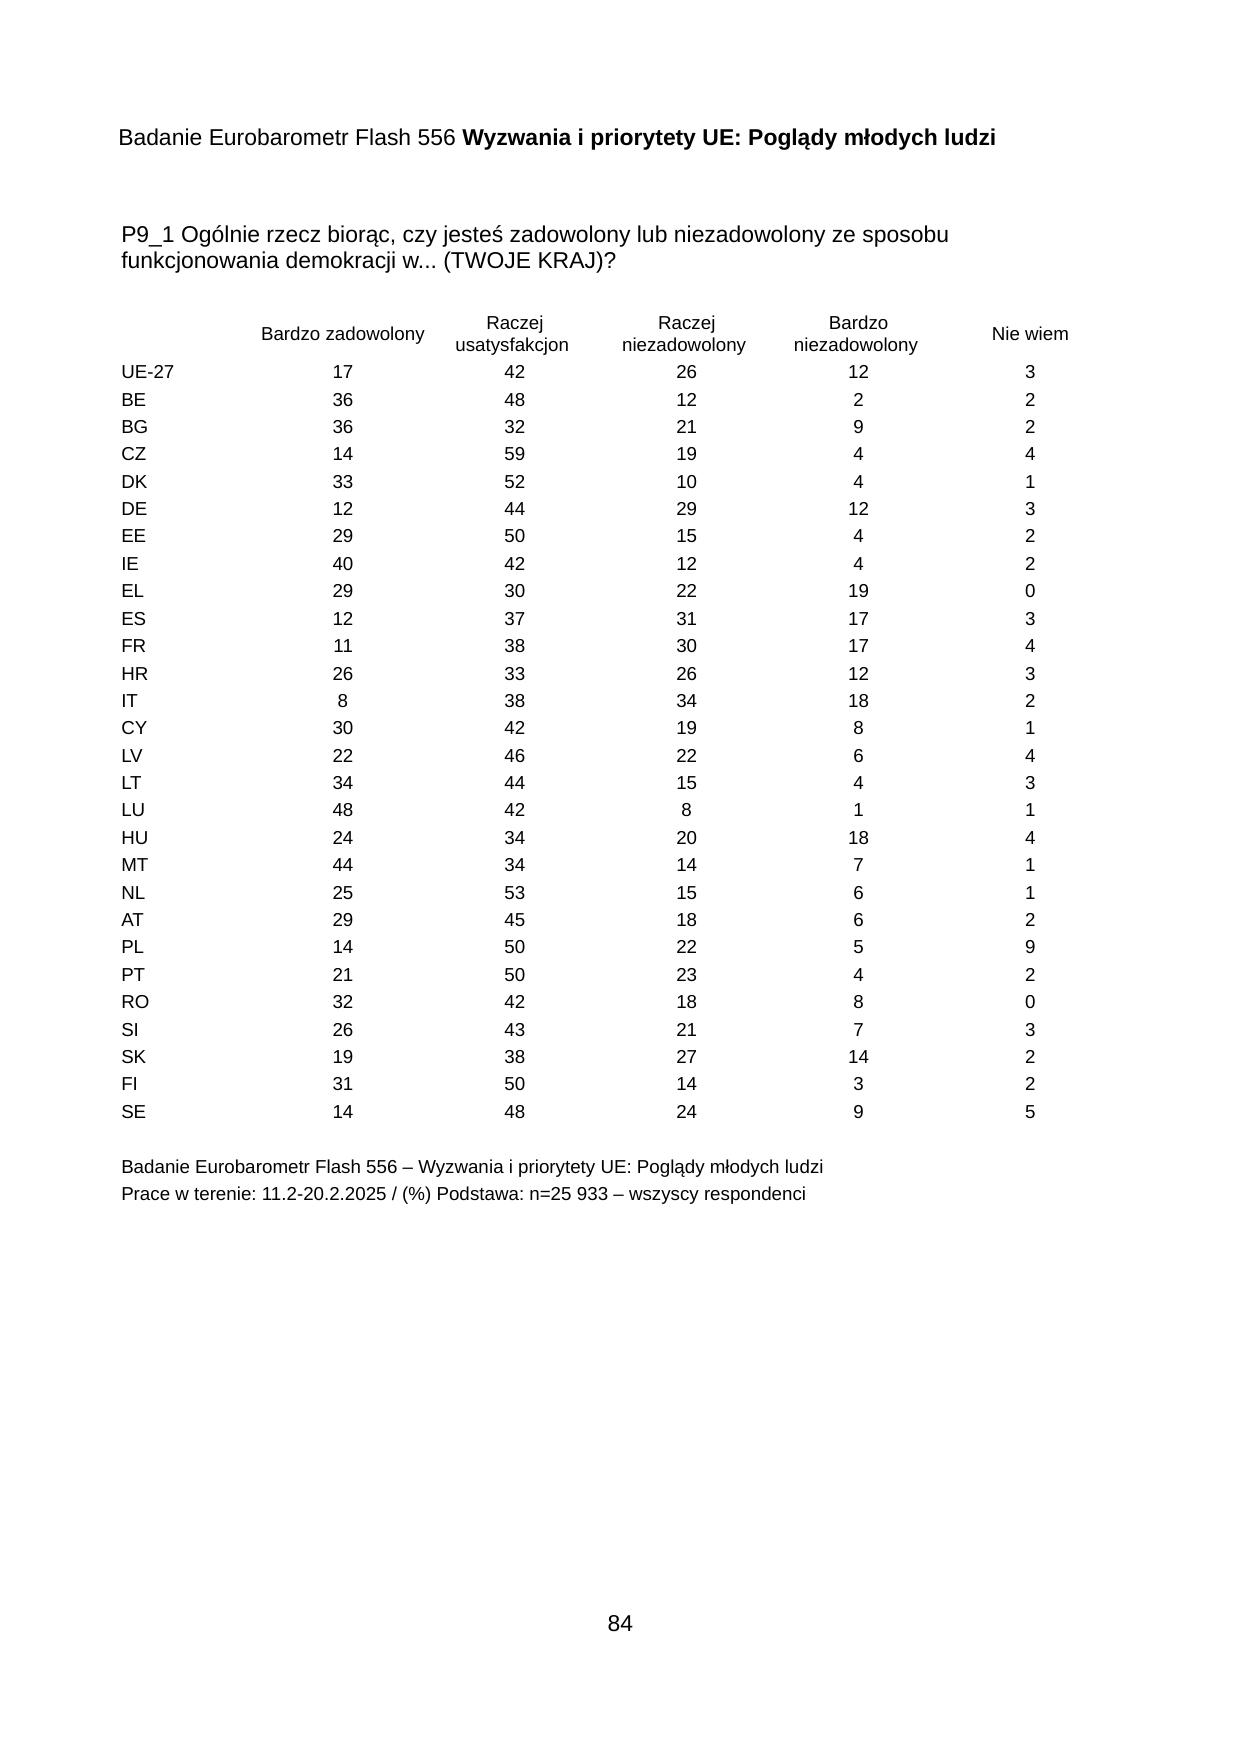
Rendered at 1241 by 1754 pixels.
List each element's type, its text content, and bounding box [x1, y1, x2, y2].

table_cell BE [118, 385, 257, 413]
table_cell Badanie Eurobarometr Flash 556 – Wyzwania i priorytety UE: Poglądy młodych ludzi [118, 1153, 1116, 1180]
table_cell 46 [429, 742, 601, 769]
table_cell Prace w terenie: 11.2-20.2.2025 / (%) Podstawa: n=25 933 – wszyscy respondenci [118, 1180, 1116, 1207]
table_cell Bardzo zadowolony [257, 309, 429, 358]
table_cell 22 [257, 742, 429, 769]
table_cell 29 [257, 523, 429, 550]
table_cell FR [118, 632, 257, 659]
table_cell LT [118, 769, 257, 796]
table_cell 44 [257, 851, 429, 878]
table_cell 18 [773, 824, 944, 851]
table_cell [429, 1125, 601, 1152]
table_cell LV [118, 742, 257, 769]
table_cell FI [118, 1070, 257, 1098]
table_cell 26 [257, 1016, 429, 1043]
table_cell 22 [601, 742, 772, 769]
table_cell Bardzo niezadowolony [773, 309, 944, 358]
table_cell 50 [429, 1070, 601, 1098]
table_cell 42 [429, 714, 601, 742]
table_cell 4 [944, 440, 1116, 468]
table_cell 33 [429, 659, 601, 687]
table_cell 7 [773, 1016, 944, 1043]
table_cell 3 [944, 1016, 1116, 1043]
table_cell SE [118, 1098, 257, 1125]
table_cell 17 [773, 632, 944, 659]
table_cell 5 [944, 1098, 1116, 1125]
table_cell AT [118, 906, 257, 933]
table_cell 37 [429, 605, 601, 632]
table_cell RO [118, 988, 257, 1016]
table_cell 24 [601, 1098, 772, 1125]
table_cell 2 [944, 385, 1116, 413]
table_cell 26 [601, 659, 772, 687]
table_cell 40 [257, 550, 429, 577]
table_cell 31 [601, 605, 772, 632]
table_cell 3 [944, 769, 1116, 796]
table_cell 2 [944, 1070, 1116, 1098]
table_cell 9 [773, 1098, 944, 1125]
table_cell 1 [944, 714, 1116, 742]
table_cell EL [118, 577, 257, 604]
table_cell 7 [773, 851, 944, 878]
table_cell 27 [601, 1043, 772, 1070]
table_cell 9 [944, 933, 1116, 961]
table_cell DE [118, 495, 257, 522]
table_cell 3 [944, 659, 1116, 687]
table_cell IE [118, 550, 257, 577]
table_cell HR [118, 659, 257, 687]
table_cell 4 [944, 824, 1116, 851]
table_cell 42 [429, 550, 601, 577]
table_cell LU [118, 796, 257, 824]
table_cell 4 [944, 742, 1116, 769]
table_cell 45 [429, 906, 601, 933]
table_cell [944, 277, 1116, 309]
table_cell 21 [257, 961, 429, 988]
table_cell 1 [944, 851, 1116, 878]
table_cell 8 [773, 714, 944, 742]
table_cell 18 [601, 988, 772, 1016]
table_cell [118, 309, 257, 358]
table_cell 17 [773, 605, 944, 632]
table_cell 18 [601, 906, 772, 933]
table_cell 12 [773, 659, 944, 687]
table_cell 34 [257, 769, 429, 796]
table_cell 2 [944, 687, 1116, 714]
table_cell PL [118, 933, 257, 961]
table_cell CY [118, 714, 257, 742]
table_cell 2 [944, 1043, 1116, 1070]
table_cell 4 [773, 769, 944, 796]
table_cell 53 [429, 879, 601, 906]
table_cell 15 [601, 879, 772, 906]
table_cell [257, 277, 429, 309]
table_cell 31 [257, 1070, 429, 1098]
table_cell 11 [257, 632, 429, 659]
table_cell 48 [257, 796, 429, 824]
table_cell 2 [944, 961, 1116, 988]
table_cell 15 [601, 523, 772, 550]
table_cell 48 [429, 385, 601, 413]
table_cell 2 [944, 906, 1116, 933]
table_cell 14 [257, 933, 429, 961]
table_cell 42 [429, 796, 601, 824]
table_cell 14 [601, 851, 772, 878]
table_cell EE [118, 523, 257, 550]
table_cell PT [118, 961, 257, 988]
table_cell 0 [944, 577, 1116, 604]
table_cell Raczej niezadowolony [601, 309, 772, 358]
table_cell 21 [601, 413, 772, 440]
table_cell 29 [601, 495, 772, 522]
table_cell NL [118, 879, 257, 906]
table_cell 8 [773, 988, 944, 1016]
table_cell ES [118, 605, 257, 632]
table_header P9_1 Ogólnie rzecz biorąc, czy jesteś zadowolony lub niezadowolony ze sposobu funkcjonowania demokracji w... (TWOJE KRAJ)? [118, 218, 1116, 277]
table_cell IT [118, 687, 257, 714]
table_cell UE-27 [118, 358, 257, 385]
table_cell 50 [429, 961, 601, 988]
table_cell 3 [773, 1070, 944, 1098]
table_cell 34 [429, 851, 601, 878]
table_cell 50 [429, 523, 601, 550]
table_cell 19 [601, 714, 772, 742]
table_cell 19 [257, 1043, 429, 1070]
table_cell 12 [773, 358, 944, 385]
table_cell 29 [257, 906, 429, 933]
table_cell [118, 277, 257, 309]
table_cell 6 [773, 742, 944, 769]
table_cell 30 [429, 577, 601, 604]
table_cell 1 [944, 796, 1116, 824]
table_cell 29 [257, 577, 429, 604]
table_cell 2 [944, 550, 1116, 577]
table_cell [601, 1125, 772, 1152]
table_cell 36 [257, 413, 429, 440]
table_cell DK [118, 468, 257, 495]
table_cell [773, 1125, 944, 1152]
table_cell 17 [257, 358, 429, 385]
table_cell 34 [601, 687, 772, 714]
table_cell 19 [601, 440, 772, 468]
table_cell 50 [429, 933, 601, 961]
table_cell SI [118, 1016, 257, 1043]
table_cell 1 [773, 796, 944, 824]
table_cell HU [118, 824, 257, 851]
table_cell 15 [601, 769, 772, 796]
table_cell 21 [601, 1016, 772, 1043]
table_cell 20 [601, 824, 772, 851]
table_cell 12 [257, 495, 429, 522]
table_cell 6 [773, 906, 944, 933]
table_cell 43 [429, 1016, 601, 1043]
table_cell 23 [601, 961, 772, 988]
table_cell Raczej usatysfakcjon [429, 309, 601, 358]
table_cell 14 [601, 1070, 772, 1098]
table_cell 10 [601, 468, 772, 495]
table_cell 0 [944, 988, 1116, 1016]
table_cell 3 [944, 605, 1116, 632]
table_cell 1 [944, 879, 1116, 906]
table_cell 52 [429, 468, 601, 495]
table_cell [429, 277, 601, 309]
table_cell 14 [257, 440, 429, 468]
table_cell 44 [429, 769, 601, 796]
table_cell CZ [118, 440, 257, 468]
table_cell 4 [773, 961, 944, 988]
table_cell 12 [601, 550, 772, 577]
table_cell 24 [257, 824, 429, 851]
table_cell 8 [601, 796, 772, 824]
table_cell 4 [773, 523, 944, 550]
table_cell 42 [429, 358, 601, 385]
table_cell SK [118, 1043, 257, 1070]
table_cell 59 [429, 440, 601, 468]
table_cell 2 [773, 385, 944, 413]
table_cell 22 [601, 577, 772, 604]
table_cell 2 [944, 523, 1116, 550]
table_cell 14 [257, 1098, 429, 1125]
table_cell 32 [257, 988, 429, 1016]
table_cell [257, 1125, 429, 1152]
table_cell 4 [773, 468, 944, 495]
table_cell BG [118, 413, 257, 440]
table_cell 8 [257, 687, 429, 714]
table_cell 19 [773, 577, 944, 604]
table_cell 30 [601, 632, 772, 659]
table_cell 5 [773, 933, 944, 961]
table_cell Nie wiem [944, 309, 1116, 358]
table_cell 42 [429, 988, 601, 1016]
table_cell [118, 1125, 257, 1152]
table_cell [944, 1125, 1116, 1152]
table_cell 26 [601, 358, 772, 385]
table_cell 4 [944, 632, 1116, 659]
table_cell [601, 277, 772, 309]
table_cell 6 [773, 879, 944, 906]
table_cell 25 [257, 879, 429, 906]
table_cell 32 [429, 413, 601, 440]
table_cell 33 [257, 468, 429, 495]
table_cell 9 [773, 413, 944, 440]
table_cell 4 [773, 440, 944, 468]
table_cell 3 [944, 495, 1116, 522]
table_cell 44 [429, 495, 601, 522]
table_cell 12 [601, 385, 772, 413]
table_cell 3 [944, 358, 1116, 385]
table_cell 48 [429, 1098, 601, 1125]
table_cell 4 [773, 550, 944, 577]
table_cell 14 [773, 1043, 944, 1070]
table_cell 26 [257, 659, 429, 687]
table_cell 36 [257, 385, 429, 413]
table_cell 34 [429, 824, 601, 851]
table_cell 38 [429, 632, 601, 659]
table_cell 22 [601, 933, 772, 961]
table_cell 2 [944, 413, 1116, 440]
table_cell 30 [257, 714, 429, 742]
table_cell 1 [944, 468, 1116, 495]
table_cell 38 [429, 687, 601, 714]
table_cell MT [118, 851, 257, 878]
table_cell [773, 277, 944, 309]
table_cell 12 [257, 605, 429, 632]
table_cell 18 [773, 687, 944, 714]
table_cell 12 [773, 495, 944, 522]
table_cell 38 [429, 1043, 601, 1070]
